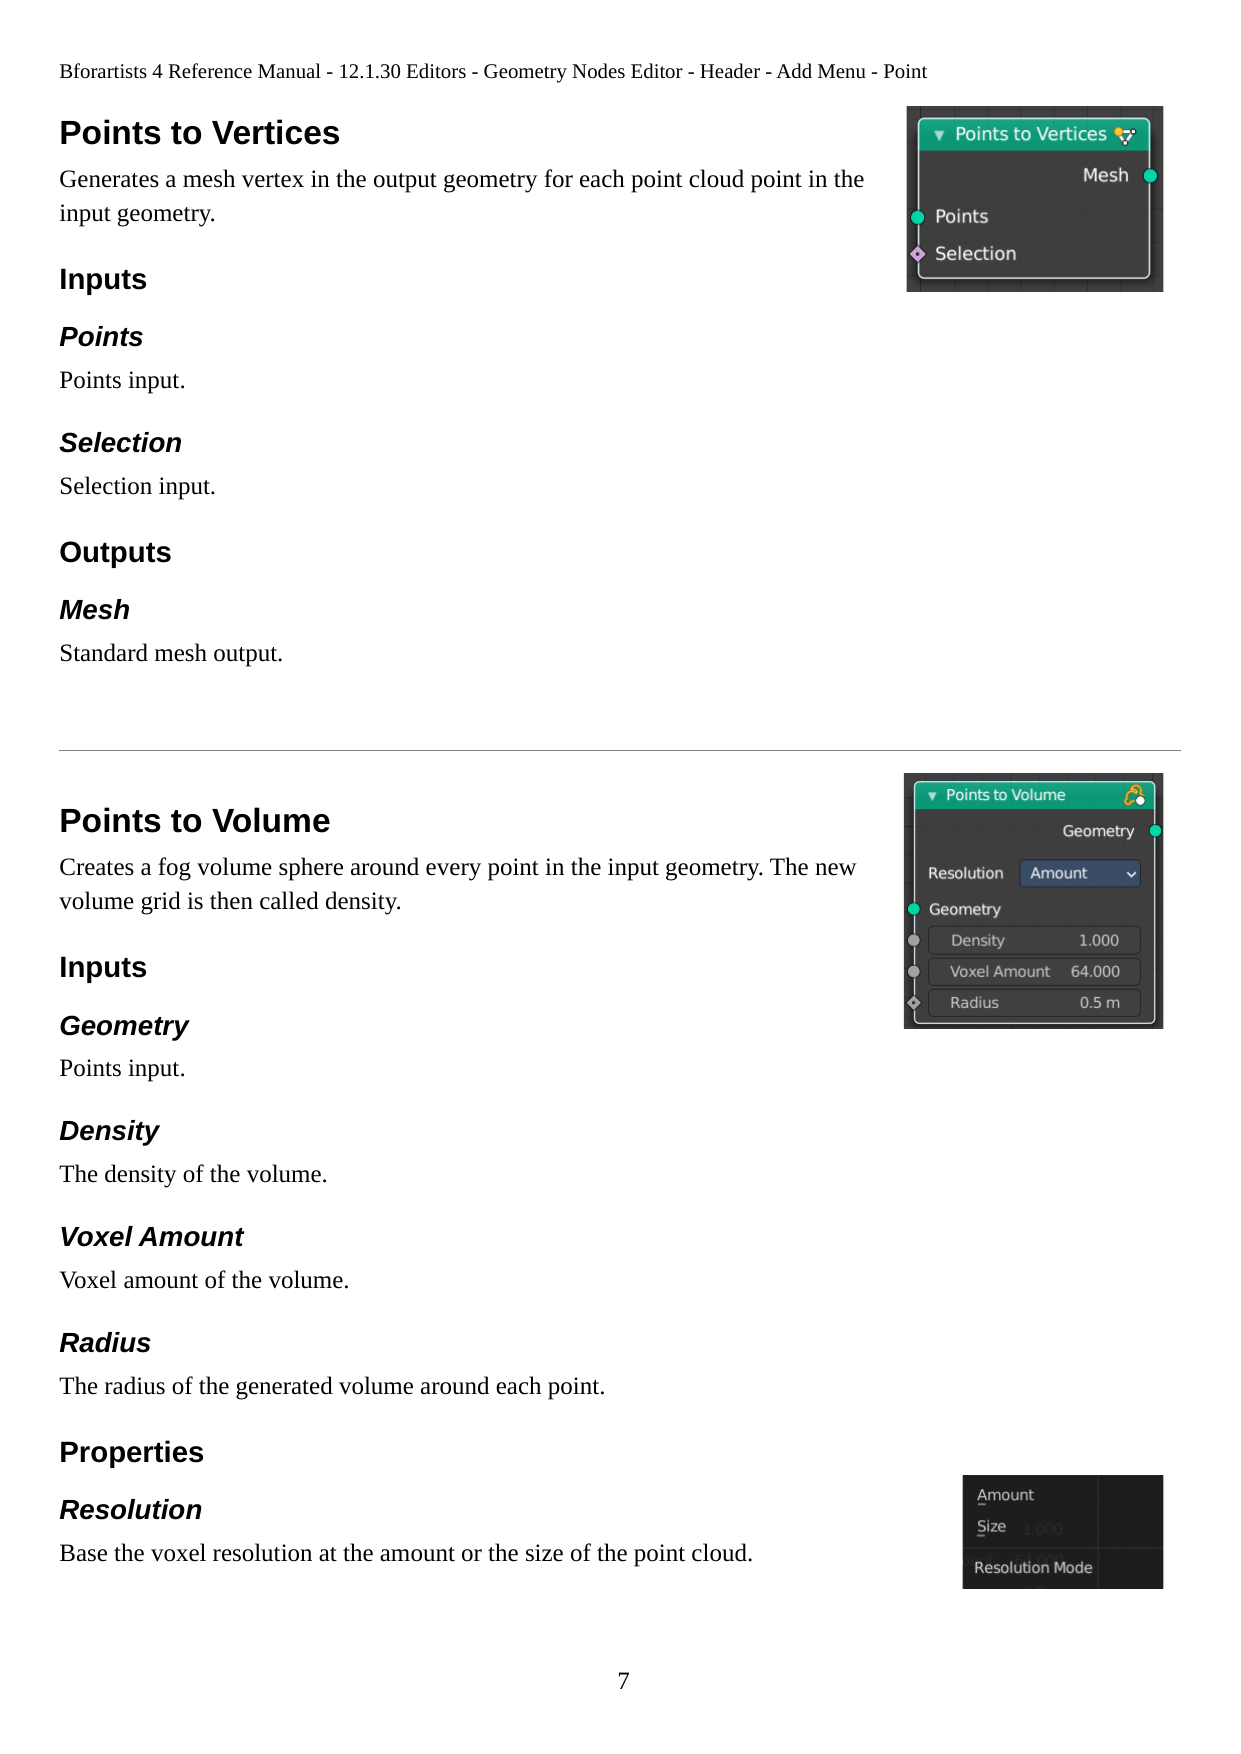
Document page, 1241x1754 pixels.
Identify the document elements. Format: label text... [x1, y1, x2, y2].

text Generates a mesh vertex in the output geometry for each point cloud point in the input geometry. [59, 164, 906, 227]
subtitle Resolution [59, 1493, 962, 1525]
subtitle Density [59, 1115, 1181, 1147]
text Points input. [59, 1053, 1181, 1082]
subtitle [1164, 1493, 1181, 1525]
text Base the voxel resolution at the amount or the size of the point cloud. [59, 1538, 962, 1567]
subtitle [1164, 950, 1181, 984]
text The density of the volume. [59, 1159, 1181, 1188]
subtitle Properties [59, 1435, 1181, 1468]
subtitle Points to Vertices [59, 113, 906, 151]
picture [962, 1475, 1164, 1589]
subtitle Inputs [59, 950, 903, 984]
subtitle Geometry [59, 1009, 1181, 1041]
subtitle [1164, 801, 1181, 839]
subtitle [1164, 113, 1181, 151]
text Standard mesh output. [59, 638, 1181, 666]
picture [903, 773, 1164, 1029]
subtitle Radius [59, 1327, 1181, 1358]
text The radius of the generated volume around each point. [59, 1371, 1181, 1400]
subtitle Outputs [59, 534, 1181, 568]
text Points input. [59, 365, 1181, 394]
text Voxel amount of the volume. [59, 1265, 1181, 1294]
subtitle Points [59, 321, 1181, 352]
text Creates a fog volume sphere around every point in the input geometry. The new volume grid is then called density. [59, 852, 903, 915]
subtitle Inputs [59, 262, 1181, 296]
text Selection input. [59, 471, 1181, 500]
subtitle Mesh [59, 593, 1181, 625]
subtitle Selection [59, 427, 1181, 458]
subtitle Voxel Amount [59, 1221, 1181, 1253]
picture [906, 106, 1164, 292]
subtitle Points to Volume [59, 801, 903, 839]
